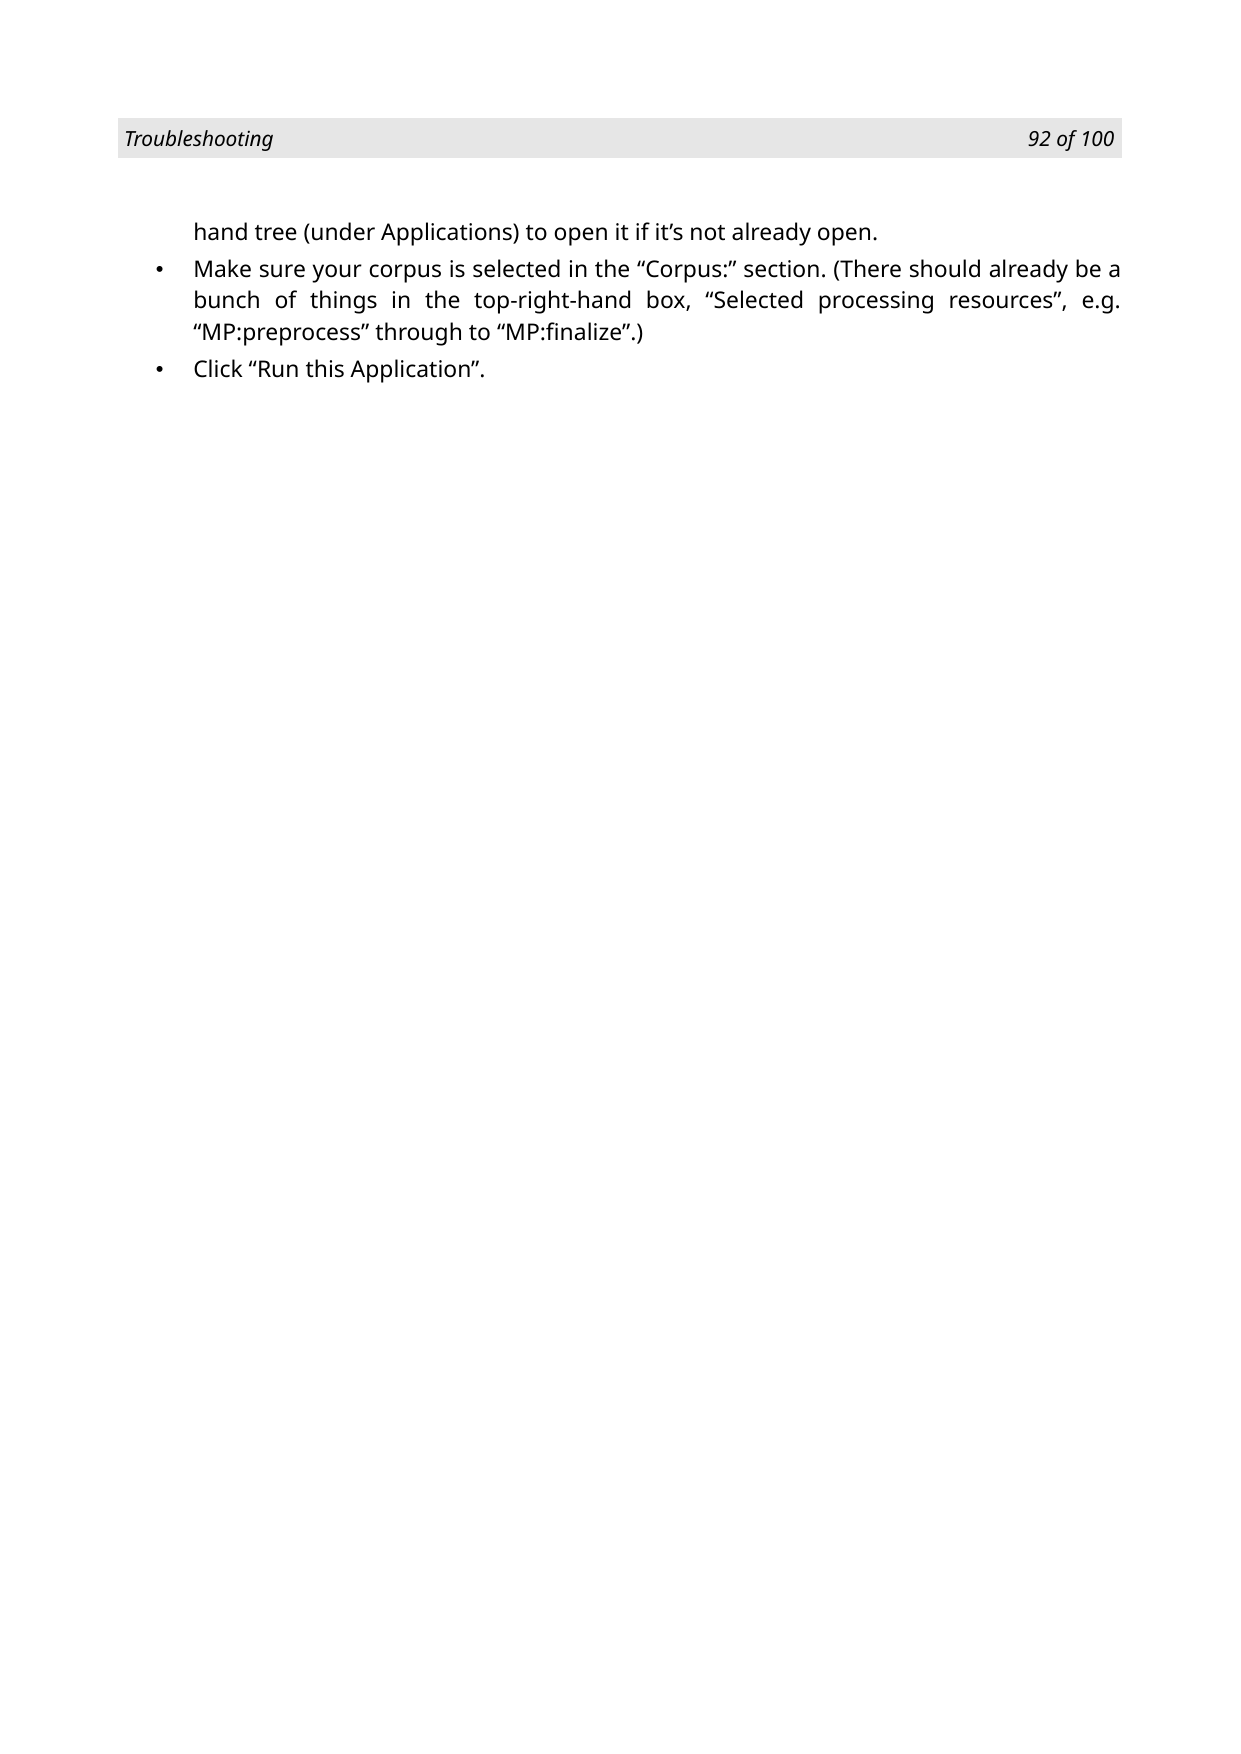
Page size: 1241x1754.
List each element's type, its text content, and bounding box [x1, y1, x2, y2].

list Make sure your corpus is selected in the “Corpus:” section. (There should already be a bunch of things in the top-right-hand box, “Selected processing resources”, e.g. “MP:preprocess” through to “MP:finalize”.) [156, 253, 1122, 347]
list Click “Run this Application”. [156, 353, 1122, 384]
list hand tree (under Applications) to open it if it’s not already open. [156, 216, 1122, 247]
